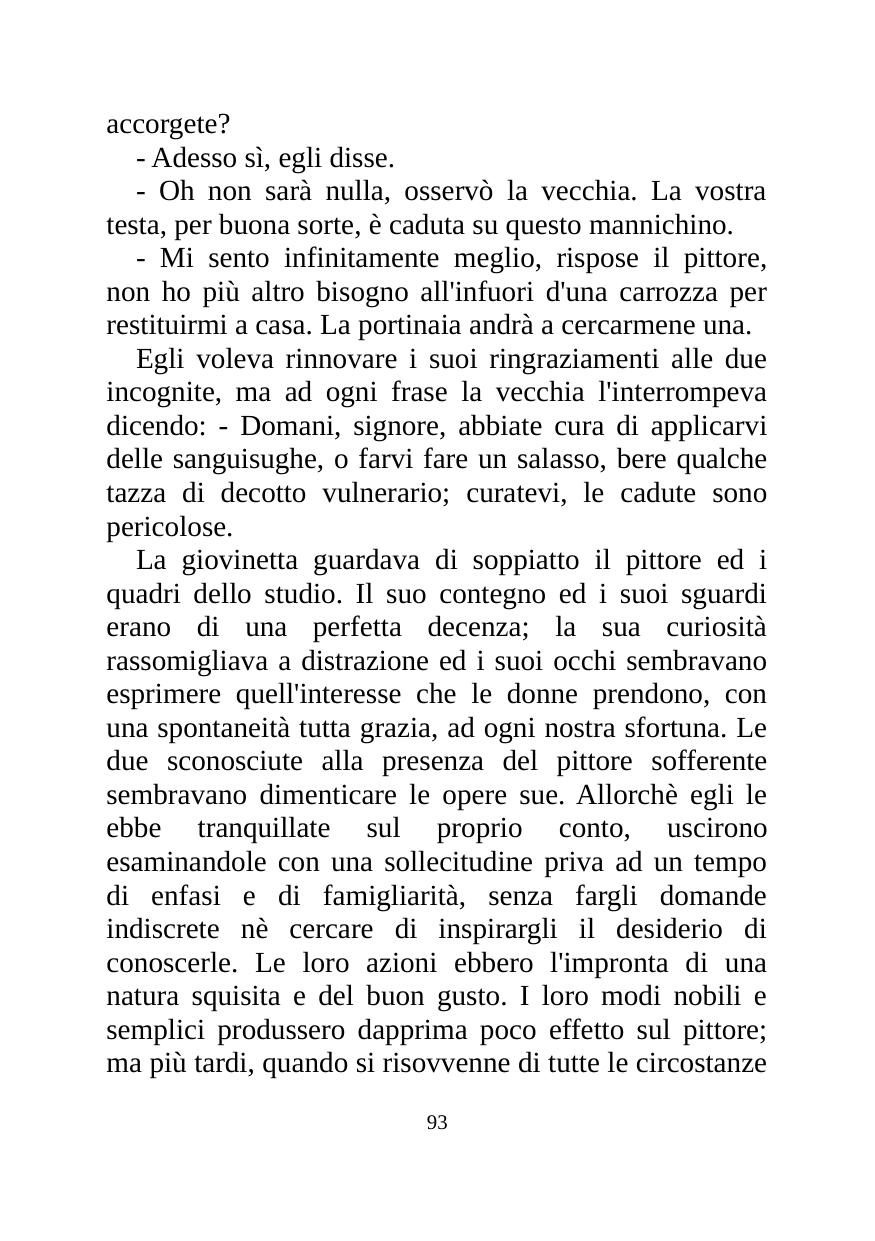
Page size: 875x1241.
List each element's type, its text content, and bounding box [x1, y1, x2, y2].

text accorgete? [106, 106, 768, 140]
text Egli voleva rinnovare i suoi ringraziamenti alle due incognite, ma ad ogni frase la vecchia l'interrompeva dicendo: - Domani, signore, abbiate cura di applicarvi delle sanguisughe, o farvi fare un salasso, bere qualche tazza di decotto vulnerario; curatevi, le cadute sono pericolose. [106, 341, 768, 542]
text - Oh non sarà nulla, osservò la vecchia. La vostra testa, per buona sorte, è caduta su questo mannichino. [106, 173, 768, 240]
text - Adesso sì, egli disse. [106, 140, 768, 173]
text - Mi sento infinitamente meglio, rispose il pittore, non ho più altro bisogno all'infuori d'una carrozza per restituirmi a casa. La portinaia andrà a cercarmene una. [106, 240, 768, 341]
text La giovinetta guardava di soppiatto il pittore ed i quadri dello studio. Il suo contegno ed i suoi sguardi erano di una perfetta decenza; la sua curiosità rassomigliava a distrazione ed i suoi occhi sembravano esprimere quell'interesse che le donne prendono, con una spontaneità tutta grazia, ad ogni nostra sfortuna. Le due sconosciute alla presenza del pittore sofferente sembravano dimenticare le opere sue. Allorchè egli le ebbe tranquillate sul proprio conto, uscirono esaminandole con una sollecitudine priva ad un tempo di enfasi e di famigliarità, senza fargli domande indiscrete nè cercare di inspirargli il desiderio di conoscerle. Le loro azioni ebbero l'impronta di una natura squisita e del buon gusto. I loro modi nobili e semplici produssero dapprima poco effetto sul pittore; ma più tardi, quando si risovvenne di tutte le circostanze [106, 542, 768, 1079]
